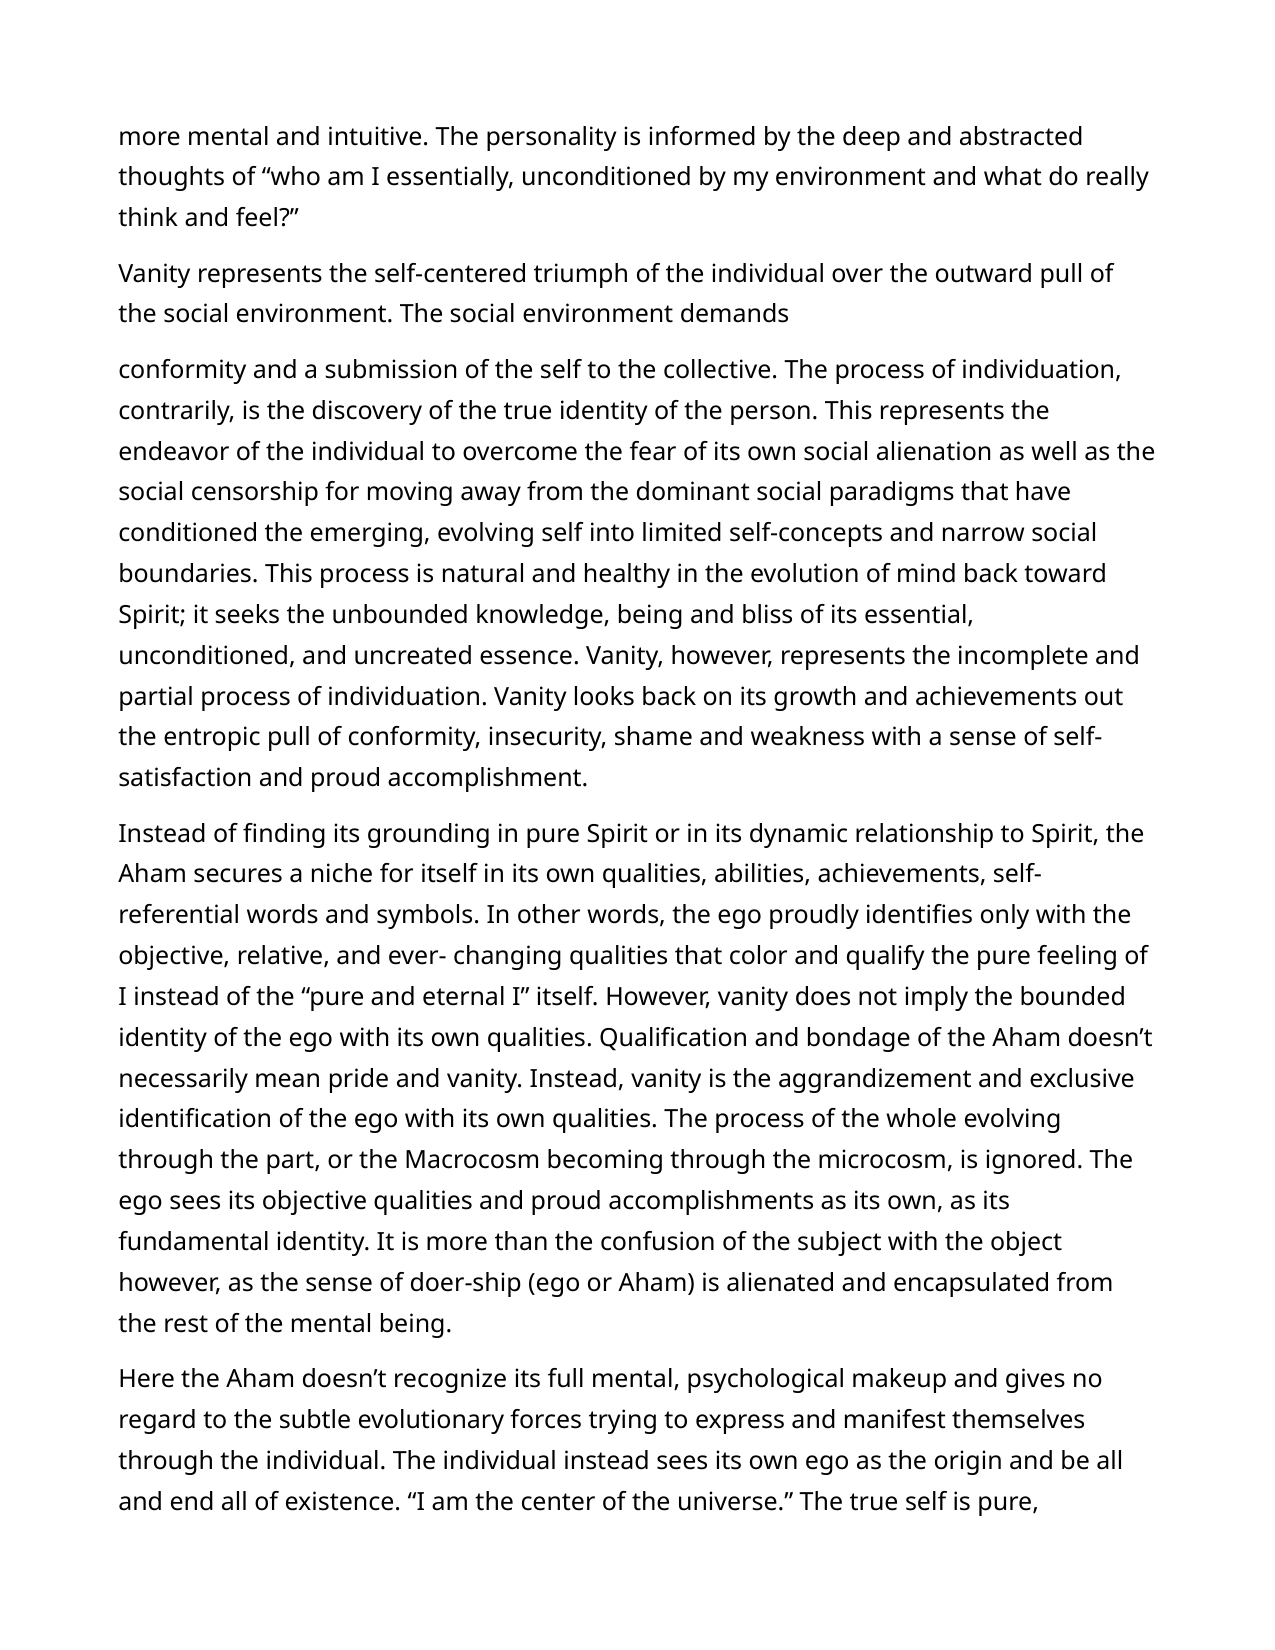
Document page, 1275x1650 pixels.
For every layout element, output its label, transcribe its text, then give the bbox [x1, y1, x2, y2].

text Vanity represents the self-centered triumph of the individual over the outward pull of the social environment. The social environment demands [118, 255, 1157, 330]
text Instead of finding its grounding in pure Spirit or in its dynamic relationship to Spirit, the Aham secures a niche for itself in its own qualities, abilities, achievements, self-referential words and symbols. In other words, the ego proudly identifies only with the objective, relative, and ever- changing qualities that color and qualify the pure feeling of I instead of the “pure and eternal I” itself. However, vanity does not imply the bounded identity of the ego with its own qualities. Qualification and bondage of the Aham doesn’t necessarily mean pride and vanity. Instead, vanity is the aggrandizement and exclusive identification of the ego with its own qualities. The process of the whole evolving through the part, or the Macrocosm becoming through the microcosm, is ignored. The ego sees its objective qualities and proud accomplishments as its own, as its fundamental identity. It is more than the confusion of the subject with the object however, as the sense of doer-ship (ego or Aham) is alienated and encapsulated from the rest of the mental being. [118, 815, 1157, 1339]
text Here the Aham doesn’t recognize its full mental, psychological makeup and gives no regard to the subtle evolutionary forces trying to express and manifest themselves through the individual. The individual instead sees its own ego as the origin and be all and end all of existence. “I am the center of the universe.” The true self is pure, [118, 1361, 1157, 1517]
text conformity and a submission of the self to the collective. The process of individuation, contrarily, is the discovery of the true identity of the person. This represents the endeavor of the individual to overcome the fear of its own social alienation as well as the social censorship for moving away from the dominant social paradigms that have conditioned the emerging, evolving self into limited self-concepts and narrow social boundaries. This process is natural and healthy in the evolution of mind back toward Spirit; it seeks the unbounded knowledge, being and bliss of its essential, unconditioned, and uncreated essence. Vanity, however, represents the incomplete and partial process of individuation. Vanity looks back on its growth and achievements out the entropic pull of conformity, insecurity, shame and weakness with a sense of self-satisfaction and proud accomplishment. [118, 351, 1157, 794]
text more mental and intuitive. The personality is informed by the deep and abstracted thoughts of “who am I essentially, unconditioned by my environment and what do really think and feel?” [118, 118, 1157, 234]
